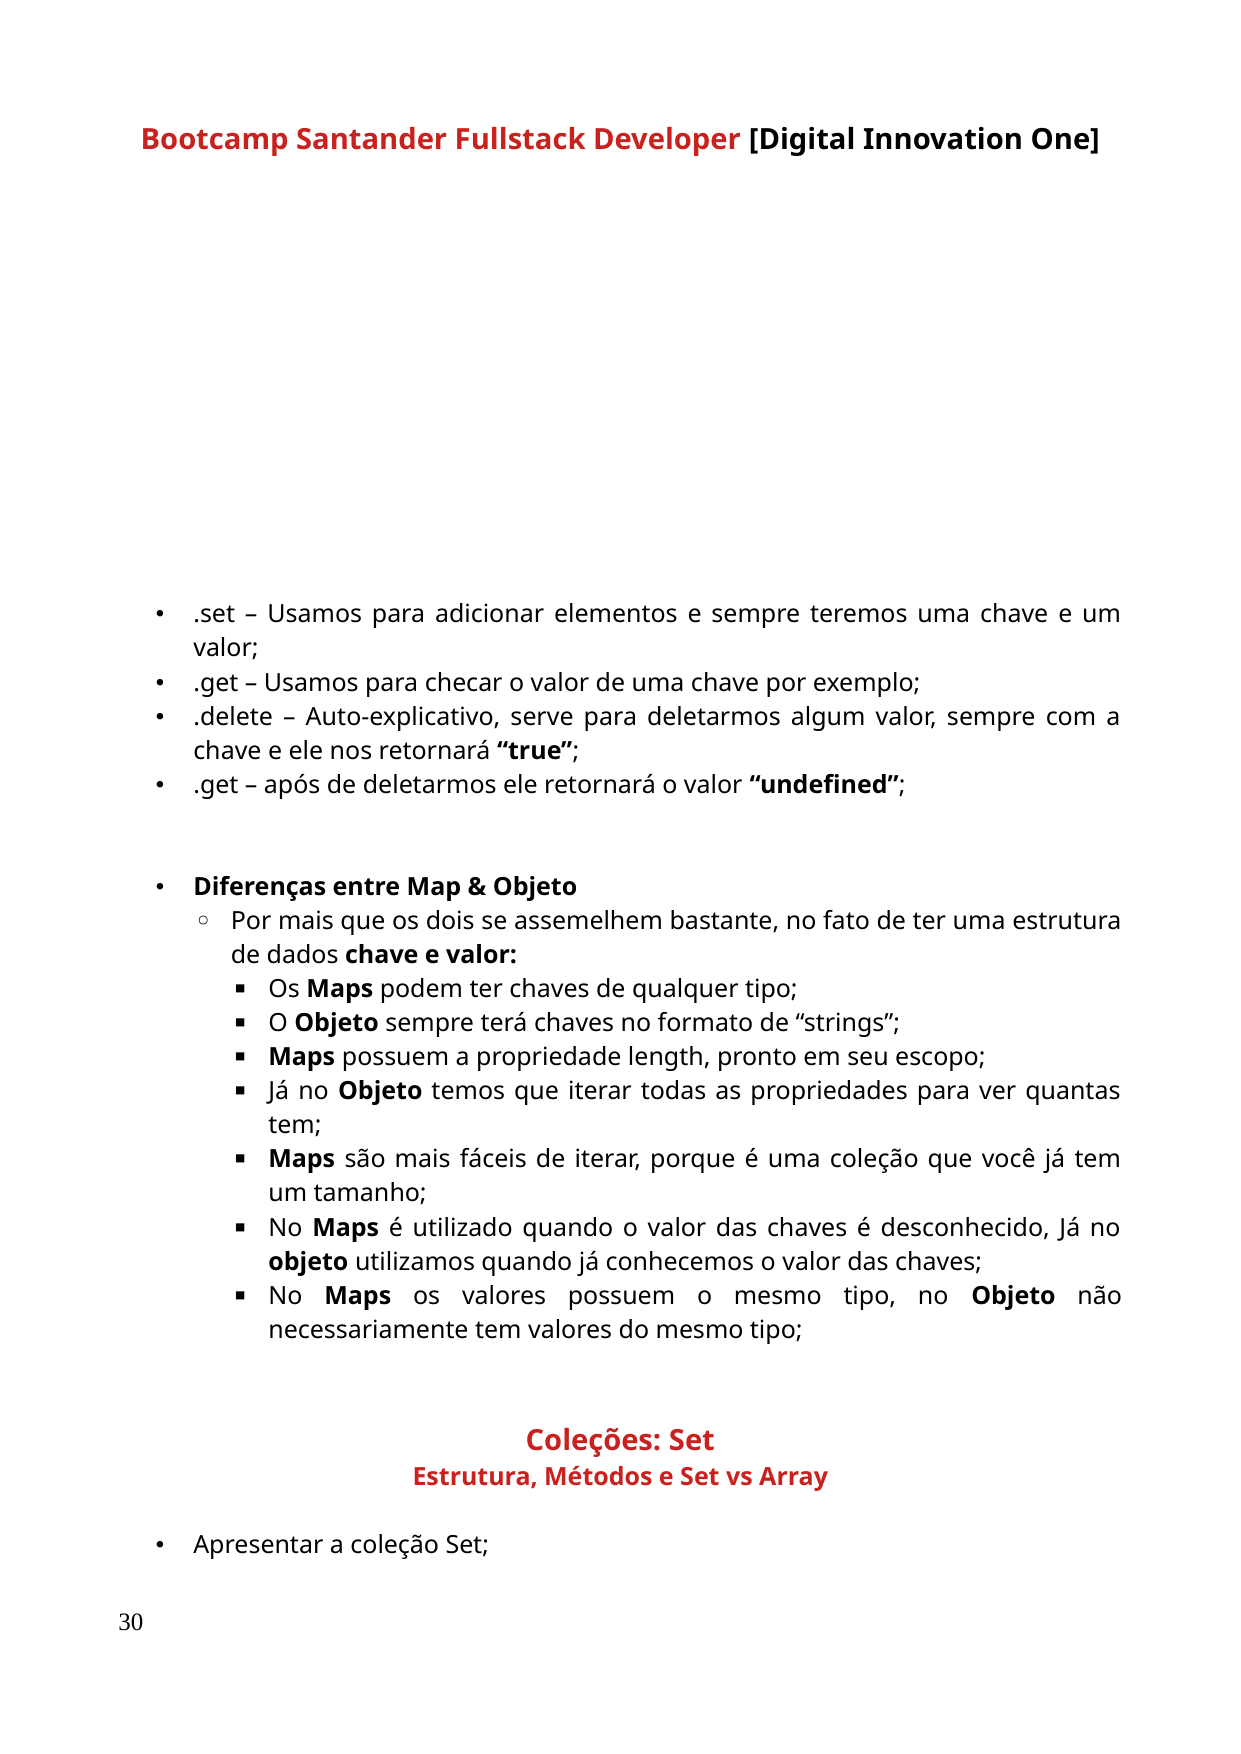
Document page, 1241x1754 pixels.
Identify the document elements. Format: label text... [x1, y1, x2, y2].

list Os Maps podem ter chaves de qualquer tipo; [231, 971, 1122, 1005]
list .get – Usamos para checar o valor de uma chave por exemplo; [156, 664, 1122, 698]
list .get – após de deletarmos ele retornará o valor “undefined”; [156, 766, 1122, 800]
list Maps são mais fáceis de iterar, porque é uma coleção que você já tem um tamanho; [231, 1141, 1122, 1209]
list Maps possuem a propriedade length, pronto em seu escopo; [231, 1039, 1122, 1073]
text Estrutura, Métodos e Set vs Array [118, 1459, 1122, 1493]
list No Maps os valores possuem o mesmo tipo, no Objeto não necessariamente tem valores do mesmo tipo; [231, 1277, 1122, 1345]
list O Objeto sempre terá chaves no formato de “strings”; [231, 1005, 1122, 1039]
list Já no Objeto temos que iterar todas as propriedades para ver quantas tem; [231, 1073, 1122, 1141]
list .delete – Auto-explicativo, serve para deletarmos algum valor, sempre com a chave e ele nos retornará “true”; [156, 698, 1122, 766]
list Diferenças entre Map & Objeto [156, 868, 1122, 903]
list No Maps é utilizado quando o valor das chaves é desconhecido, Já no objeto utilizamos quando já conhecemos o valor das chaves; [231, 1209, 1122, 1277]
list .set – Usamos para adicionar elementos e sempre teremos uma chave e um valor; [156, 596, 1122, 664]
text Coleções: Set [118, 1419, 1122, 1459]
list Apresentar a coleção Set; [156, 1527, 1122, 1561]
list Por mais que os dois se assemelhem bastante, no fato de ter uma estrutura de dados chave e valor: [193, 903, 1122, 971]
